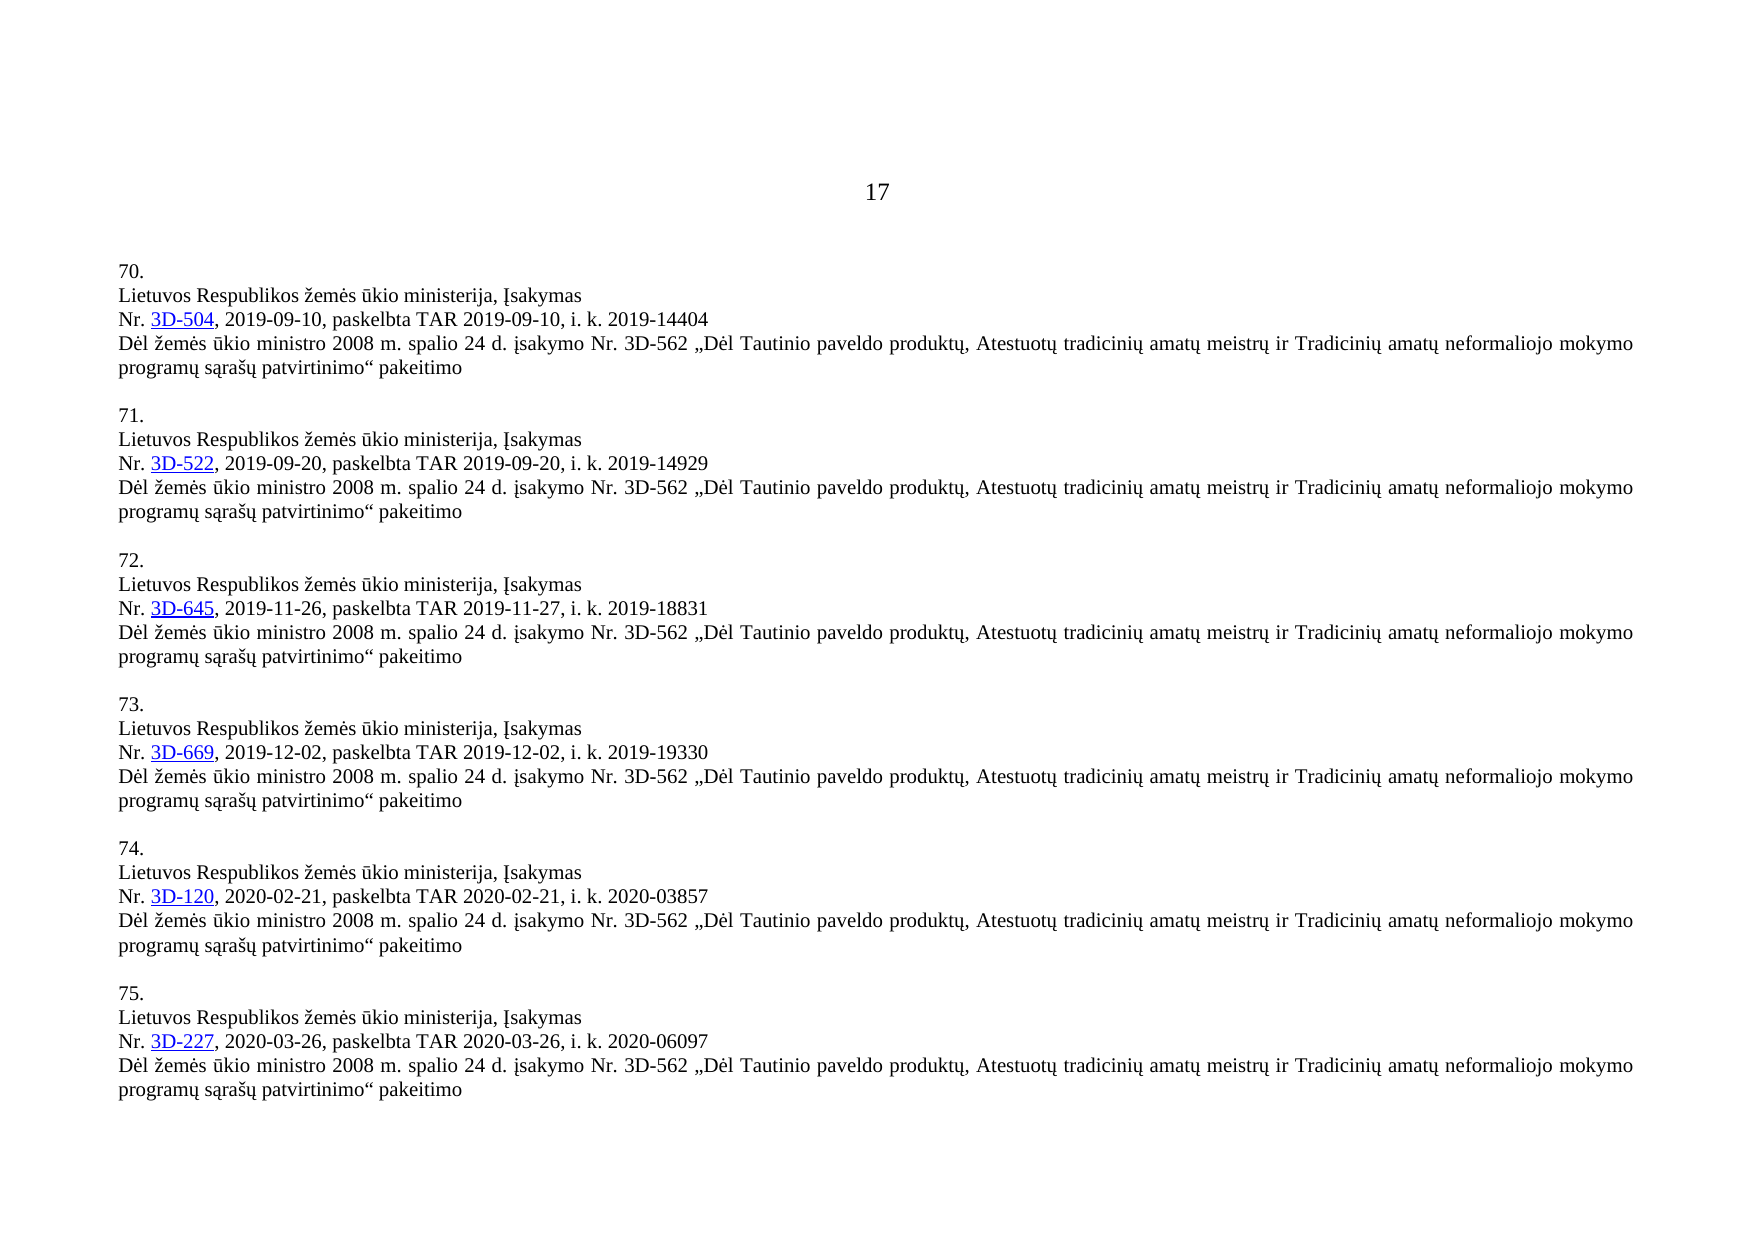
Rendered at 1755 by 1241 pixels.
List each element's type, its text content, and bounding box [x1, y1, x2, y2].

text Lietuvos Respublikos žemės ūkio ministerija, Įsakymas [118, 427, 1636, 451]
text Nr. 3D-227, 2020-03-26, paskelbta TAR 2020-03-26, i. k. 2020-06097 [118, 1029, 1636, 1053]
text 70. [118, 259, 1636, 283]
text 75. [118, 981, 1636, 1005]
text 74. [118, 836, 1636, 860]
text Nr. 3D-522, 2019-09-20, paskelbta TAR 2019-09-20, i. k. 2019-14929 [118, 451, 1636, 475]
text Lietuvos Respublikos žemės ūkio ministerija, Įsakymas [118, 716, 1636, 740]
text 73. [118, 692, 1636, 716]
text Lietuvos Respublikos žemės ūkio ministerija, Įsakymas [118, 283, 1636, 307]
text Lietuvos Respublikos žemės ūkio ministerija, Įsakymas [118, 860, 1636, 884]
text Dėl žemės ūkio ministro 2008 m. spalio 24 d. įsakymo Nr. 3D-562 „Dėl Tautinio paveldo produktų, Atestuotų tradicinių amatų meistrų ir Tradicinių amatų neformaliojo mokymo programų sąrašų patvirtinimo“ pakeitimo [118, 331, 1636, 379]
text Dėl žemės ūkio ministro 2008 m. spalio 24 d. įsakymo Nr. 3D-562 „Dėl Tautinio paveldo produktų, Atestuotų tradicinių amatų meistrų ir Tradicinių amatų neformaliojo mokymo programų sąrašų patvirtinimo“ pakeitimo [118, 1053, 1636, 1101]
text Dėl žemės ūkio ministro 2008 m. spalio 24 d. įsakymo Nr. 3D-562 „Dėl Tautinio paveldo produktų, Atestuotų tradicinių amatų meistrų ir Tradicinių amatų neformaliojo mokymo programų sąrašų patvirtinimo“ pakeitimo [118, 908, 1636, 957]
text Nr. 3D-504, 2019-09-10, paskelbta TAR 2019-09-10, i. k. 2019-14404 [118, 307, 1636, 331]
text Nr. 3D-120, 2020-02-21, paskelbta TAR 2020-02-21, i. k. 2020-03857 [118, 884, 1636, 908]
text Nr. 3D-669, 2019-12-02, paskelbta TAR 2019-12-02, i. k. 2019-19330 [118, 740, 1636, 764]
text Dėl žemės ūkio ministro 2008 m. spalio 24 d. įsakymo Nr. 3D-562 „Dėl Tautinio paveldo produktų, Atestuotų tradicinių amatų meistrų ir Tradicinių amatų neformaliojo mokymo programų sąrašų patvirtinimo“ pakeitimo [118, 620, 1636, 668]
text Nr. 3D-645, 2019-11-26, paskelbta TAR 2019-11-27, i. k. 2019-18831 [118, 596, 1636, 620]
text Lietuvos Respublikos žemės ūkio ministerija, Įsakymas [118, 572, 1636, 596]
text Lietuvos Respublikos žemės ūkio ministerija, Įsakymas [118, 1005, 1636, 1029]
text 71. [118, 403, 1636, 427]
text Dėl žemės ūkio ministro 2008 m. spalio 24 d. įsakymo Nr. 3D-562 „Dėl Tautinio paveldo produktų, Atestuotų tradicinių amatų meistrų ir Tradicinių amatų neformaliojo mokymo programų sąrašų patvirtinimo“ pakeitimo [118, 764, 1636, 812]
text 72. [118, 547, 1636, 572]
text Dėl žemės ūkio ministro 2008 m. spalio 24 d. įsakymo Nr. 3D-562 „Dėl Tautinio paveldo produktų, Atestuotų tradicinių amatų meistrų ir Tradicinių amatų neformaliojo mokymo programų sąrašų patvirtinimo“ pakeitimo [118, 475, 1636, 523]
